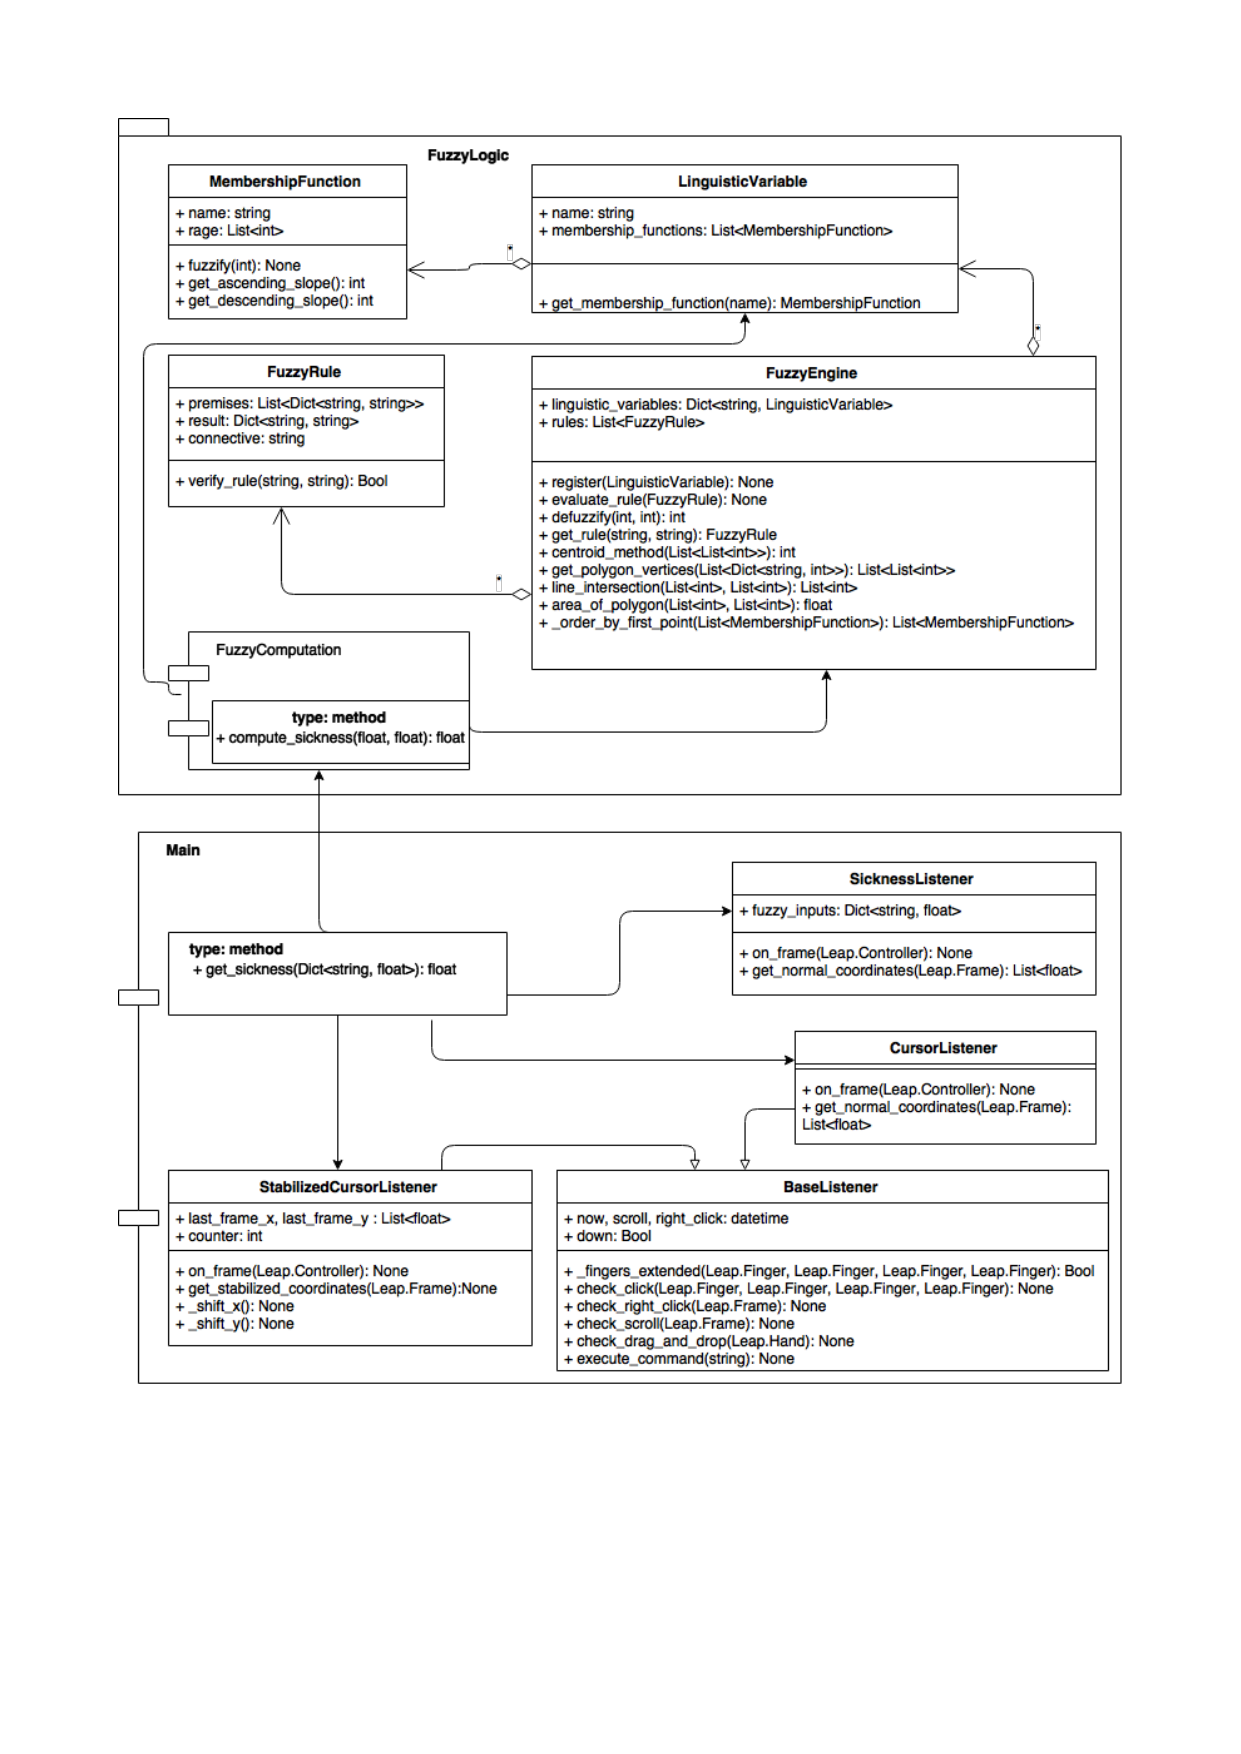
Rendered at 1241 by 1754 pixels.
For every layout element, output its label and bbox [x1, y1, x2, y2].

picture [118, 118, 1123, 1389]
